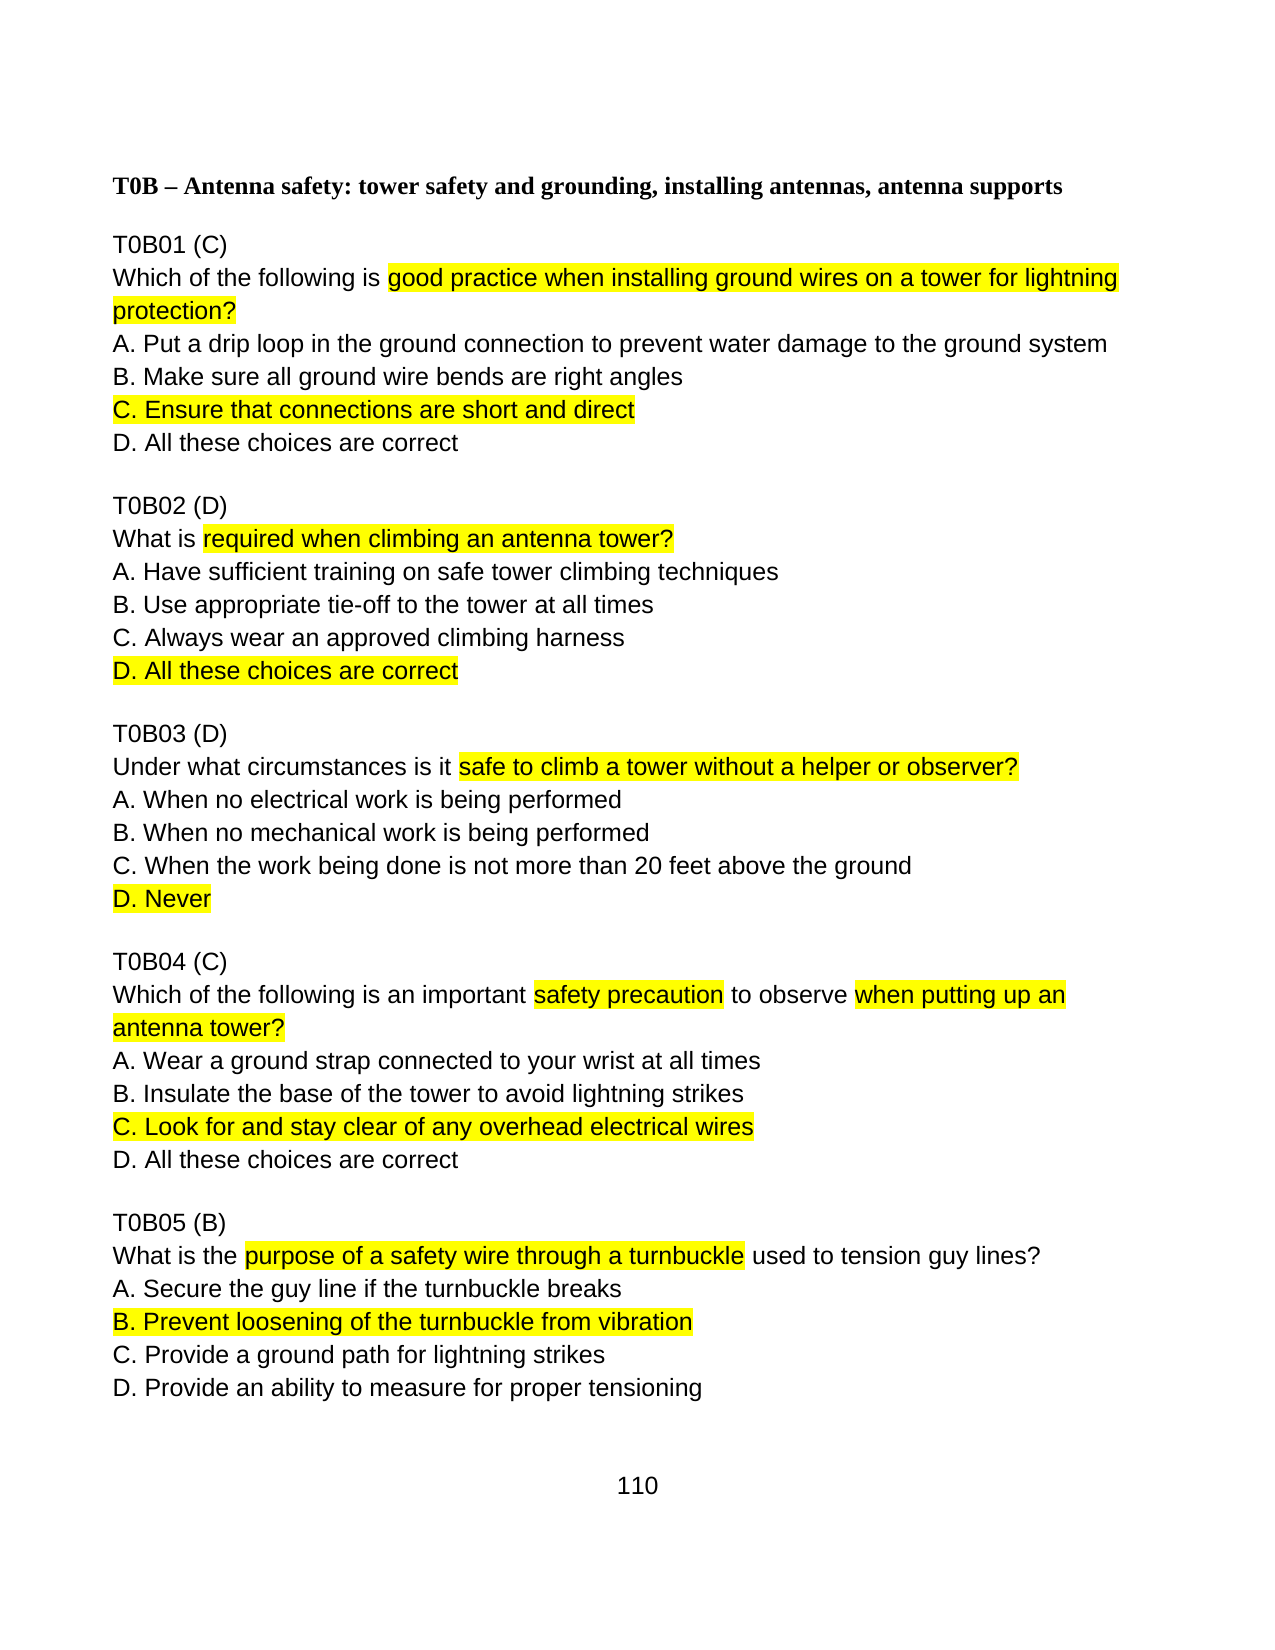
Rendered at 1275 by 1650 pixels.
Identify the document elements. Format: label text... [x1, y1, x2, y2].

text T0B05 (B) What is the purpose of a safety wire through a turnbuckle used to tension guy lines? A. Secure the guy line if the turnbuckle breaks B. Prevent loosening of the turnbuckle from vibration C. Provide a ground path for lightning strikes D. Provide an ability to measure for proper tensioning [112, 1208, 1162, 1402]
text T0B01 (C) Which of the following is good practice when installing ground wires on a tower for lightning protection? A. Put a drip loop in the ground connection to prevent water damage to the ground system B. Make sure all ground wire bends are right angles C. Ensure that connections are short and direct D. All these choices are correct [112, 230, 1162, 457]
subtitle T0B – Antenna safety: tower safety and grounding, installing antennas, antenna supports [112, 171, 1162, 200]
text T0B03 (D) Under what circumstances is it safe to climb a tower without a helper or observer? A. When no electrical work is being performed B. When no mechanical work is being performed C. When the work being done is not more than 20 feet above the ground D. Never [112, 719, 1162, 913]
text T0B02 (D) What is required when climbing an antenna tower? A. Have sufficient training on safe tower climbing techniques B. Use appropriate tie-off to the tower at all times C. Always wear an approved climbing harness D. All these choices are correct [112, 491, 1162, 685]
text T0B04 (C) Which of the following is an important safety precaution to observe when putting up an antenna tower? A. Wear a ground strap connected to your wrist at all times B. Insulate the base of the tower to avoid lightning strikes C. Look for and stay clear of any overhead electrical wires D. All these choices are correct [112, 947, 1162, 1174]
